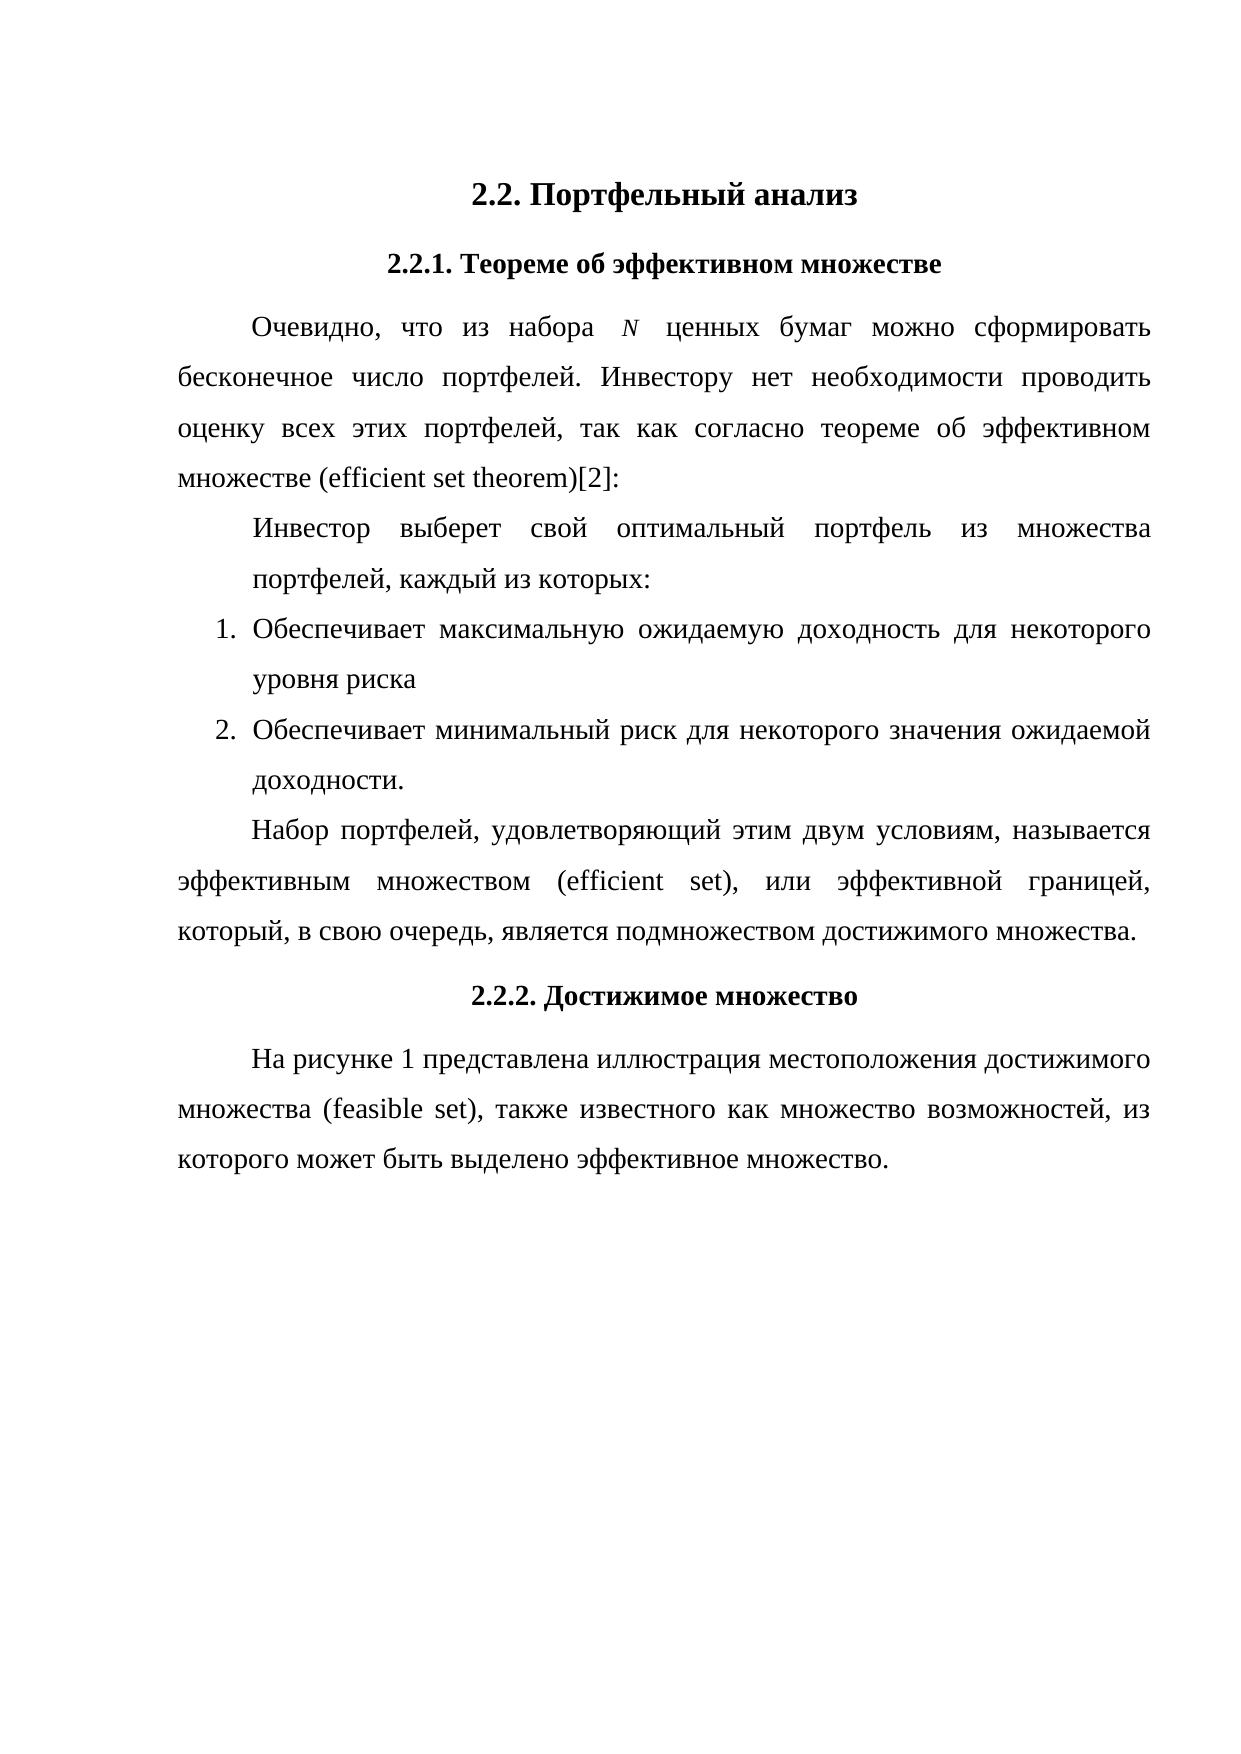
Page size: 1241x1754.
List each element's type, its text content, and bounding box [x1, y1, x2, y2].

text Набор портфелей, удовлетворяющий этим двум условиям, называется эффективным множеством (efficient set), или эффективной границей, который, в свою очередь, является подмножеством достижимого множества. [177, 812, 1152, 947]
list Обеспечивает минимальный риск для некоторого значения ожидаемой доходности. [215, 712, 1152, 796]
list Обеспечивает максимальную ожидаемую доходность для некоторого уровня риска [215, 611, 1152, 695]
text Очевидно, что из набора ценных бумаг можно сформировать бесконечное число портфелей. Инвестору нет необходимости проводить оценку всех этих портфелей, так как согласно теореме об эффективном множестве (efficient set theorem)[2]: [177, 309, 1152, 494]
subtitle 2.2.2. Достижимое множество [177, 978, 1152, 1011]
text На рисунке 1 представлена иллюстрация местоположения достижимого множества (feasible set), также известного как множество возможностей, из которого может быть выделено эффективное множество. [177, 1041, 1152, 1175]
subtitle 2.2.1. Теореме об эффективном множестве [177, 246, 1152, 280]
subtitle 2.2. Портфельный анализ [177, 174, 1152, 213]
text Инвестор выберет свой оптимальный портфель из множества портфелей, каждый из которых: [252, 511, 1152, 594]
